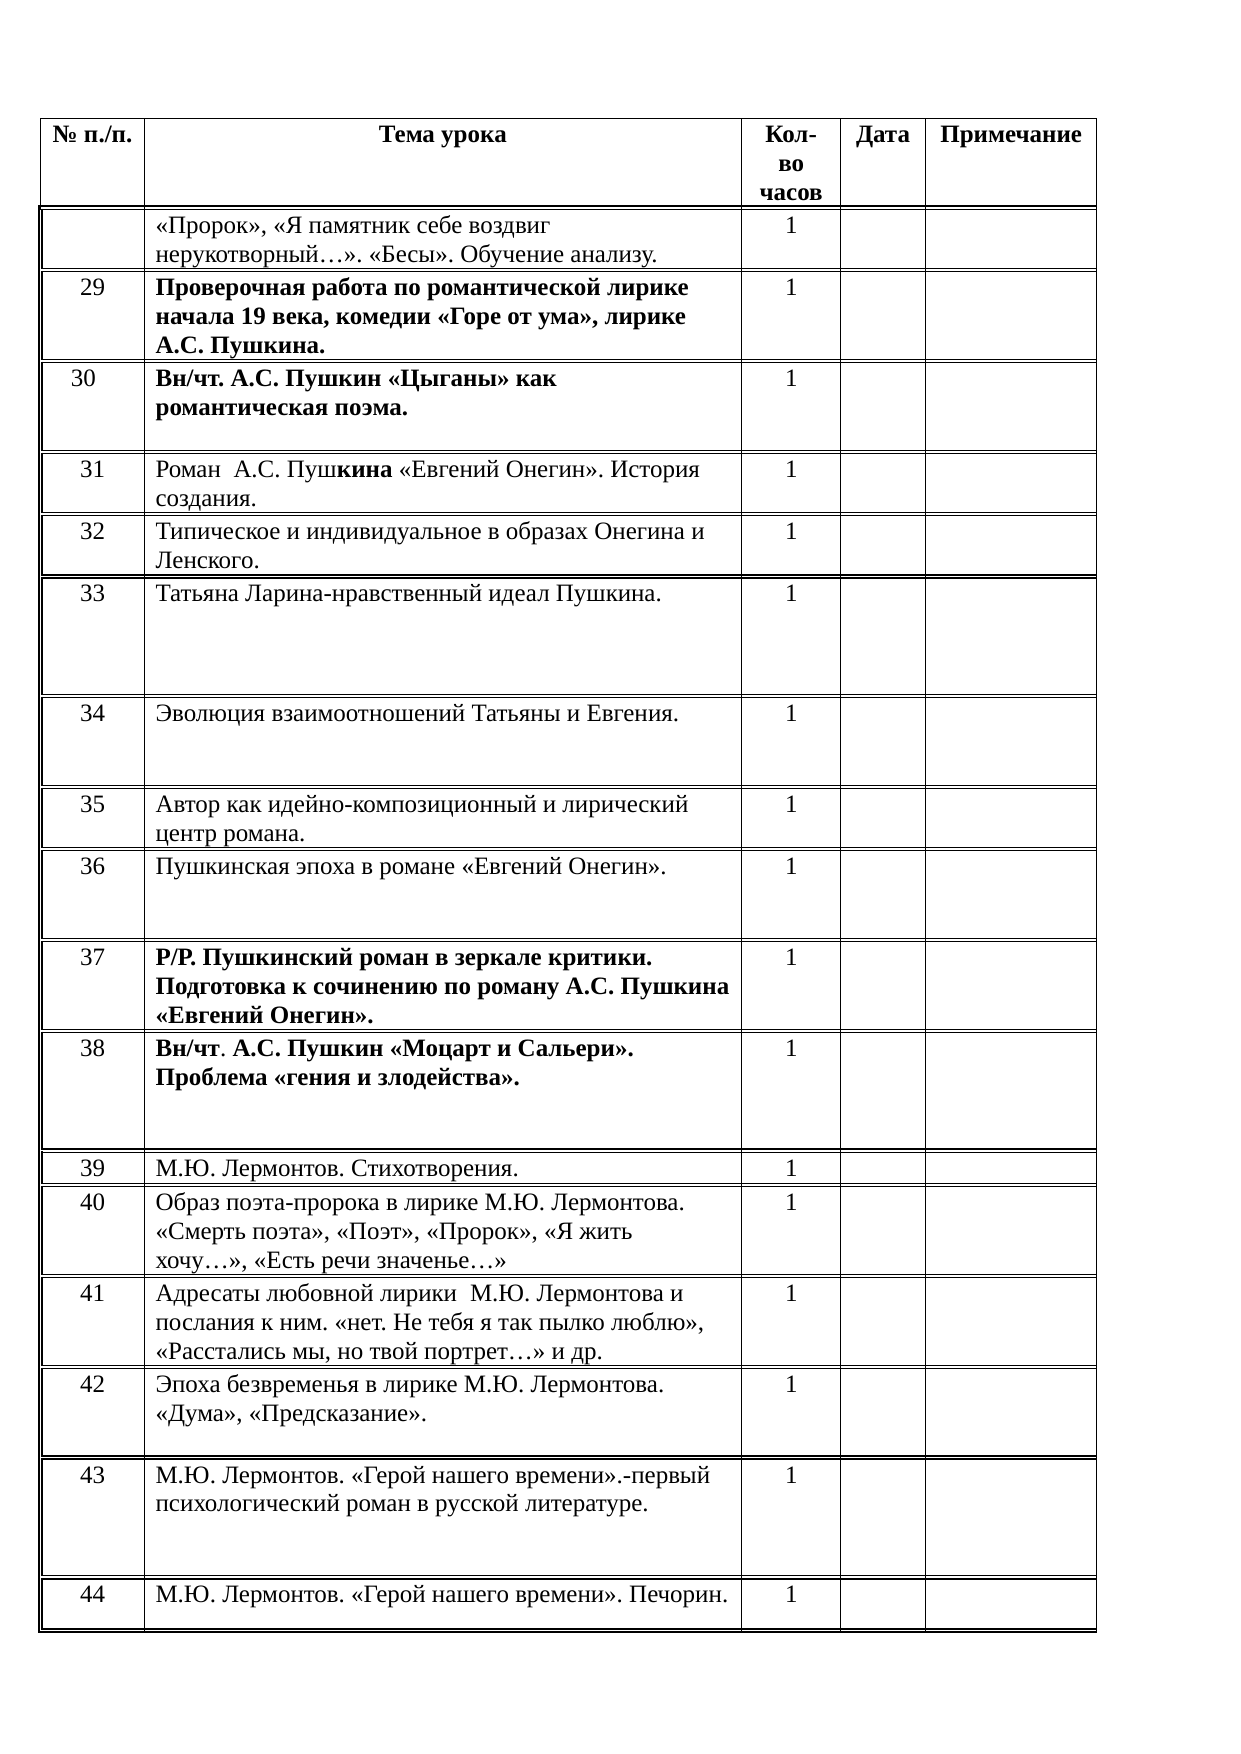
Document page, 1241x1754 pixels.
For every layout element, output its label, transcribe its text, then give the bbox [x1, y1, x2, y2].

table_cell 34 [43, 698, 144, 784]
table_cell 1 [742, 1369, 840, 1455]
table_cell Проверочная работа по романтической лирике начала 19 века, комедии «Горе от ума», лирике А.С. Пушкина. [145, 272, 741, 358]
table_cell Роман А.С. Пушкина «Евгений Онегин». История создания. [145, 454, 741, 512]
table_cell [841, 210, 925, 268]
table_cell 30 [43, 363, 144, 449]
table_cell 33 [43, 579, 144, 693]
table_cell [841, 1369, 925, 1455]
table_cell 1 [742, 1187, 840, 1273]
table_cell 35 [43, 789, 144, 847]
table_cell [841, 579, 925, 693]
table_cell Пушкинская эпоха в романе «Евгений Онегин». [145, 851, 741, 938]
table_cell Вн/чт. А.С. Пушкин «Моцарт и Сальери». Проблема «гения и злодейства». [145, 1033, 741, 1148]
table_cell 1 [742, 272, 840, 358]
table_cell [841, 1580, 925, 1628]
table_cell Эволюция взаимоотношений Татьяны и Евгения. [145, 698, 741, 784]
table_cell 43 [43, 1460, 144, 1575]
table_cell 38 [43, 1033, 144, 1148]
table_header Тема урока [145, 119, 741, 205]
table_cell [926, 516, 1096, 574]
table_cell 1 [742, 789, 840, 847]
table_cell [926, 210, 1096, 268]
table_cell [841, 272, 925, 358]
table_cell [841, 698, 925, 784]
table_cell Татьяна Ларина-нравственный идеал Пушкина. [145, 579, 741, 693]
table_cell [926, 363, 1096, 449]
table_cell 1 [742, 1033, 840, 1148]
table_cell 1 [742, 698, 840, 784]
table_cell [841, 1153, 925, 1183]
table_cell Типическое и индивидуальное в образах Онегина и Ленского. [145, 516, 741, 574]
table_cell [841, 1187, 925, 1273]
table_header Кол-во часов [742, 119, 840, 205]
table_cell 1 [742, 1153, 840, 1183]
table_cell Образ поэта-пророка в лирике М.Ю. Лермонтова. «Смерть поэта», «Поэт», «Пророк», «Я жить хочу…», «Есть речи значенье…» [145, 1187, 741, 1273]
table_cell «Пророк», «Я памятник себе воздвиг нерукотворный…». «Бесы». Обучение анализу. [145, 210, 741, 268]
table_cell Эпоха безвременья в лирике М.Ю. Лермонтова. «Дума», «Предсказание». [145, 1369, 741, 1455]
table_cell [926, 1580, 1096, 1628]
table_cell 39 [43, 1153, 144, 1183]
table_cell [841, 1033, 925, 1148]
table_cell 36 [43, 851, 144, 938]
table_cell 32 [43, 516, 144, 574]
table_cell 1 [742, 942, 840, 1028]
table_cell 29 [43, 272, 144, 358]
table_cell М.Ю. Лермонтов. «Герой нашего времени».-первый психологический роман в русской литературе. [145, 1460, 741, 1575]
table_cell 37 [43, 942, 144, 1028]
table_cell М.Ю. Лермонтов. Стихотворения. [145, 1153, 741, 1183]
table_cell [926, 1369, 1096, 1455]
table_cell 1 [742, 851, 840, 938]
table_cell 1 [742, 1580, 840, 1628]
table_cell [841, 1278, 925, 1364]
table_cell [926, 454, 1096, 512]
table_cell [926, 1033, 1096, 1148]
table_cell [926, 789, 1096, 847]
table_cell 1 [742, 454, 840, 512]
table_cell 1 [742, 363, 840, 449]
table_cell [841, 942, 925, 1028]
table_cell [841, 1460, 925, 1575]
table_cell Автор как идейно-композиционный и лирический центр романа. [145, 789, 741, 847]
table_cell 1 [742, 1460, 840, 1575]
table_cell [926, 272, 1096, 358]
table_cell [841, 363, 925, 449]
table_header Примечание [926, 119, 1096, 205]
table_cell [926, 698, 1096, 784]
table_cell 42 [43, 1369, 144, 1455]
table_cell [926, 942, 1096, 1028]
table_cell [841, 789, 925, 847]
table_cell Вн/чт. А.С. Пушкин «Цыганы» как романтическая поэма. [145, 363, 741, 449]
table_cell 40 [43, 1187, 144, 1273]
table_cell 1 [742, 210, 840, 268]
table_cell [926, 1187, 1096, 1273]
table_header № п./п. [41, 119, 144, 205]
table_cell [841, 851, 925, 938]
table_cell [926, 1460, 1096, 1575]
table_cell 44 [43, 1580, 144, 1628]
table_cell [841, 454, 925, 512]
table_cell М.Ю. Лермонтов. «Герой нашего времени». Печорин. [145, 1580, 741, 1628]
table_header Дата [841, 119, 925, 205]
table_cell [926, 851, 1096, 938]
table_cell [43, 210, 144, 268]
table_cell 1 [742, 1278, 840, 1364]
table_cell [926, 1278, 1096, 1364]
table_cell Р/Р. Пушкинский роман в зеркале критики. Подготовка к сочинению по роману А.С. Пушкина «Евгений Онегин». [145, 942, 741, 1028]
table_cell 41 [43, 1278, 144, 1364]
table_cell Адресаты любовной лирики М.Ю. Лермонтова и послания к ним. «нет. Не тебя я так пылко люблю», «Расстались мы, но твой портрет…» и др. [145, 1278, 741, 1364]
table_cell 31 [43, 454, 144, 512]
table_cell 1 [742, 579, 840, 693]
table_cell [926, 579, 1096, 693]
table_cell [926, 1153, 1096, 1183]
table_cell 1 [742, 516, 840, 574]
table_cell [841, 516, 925, 574]
